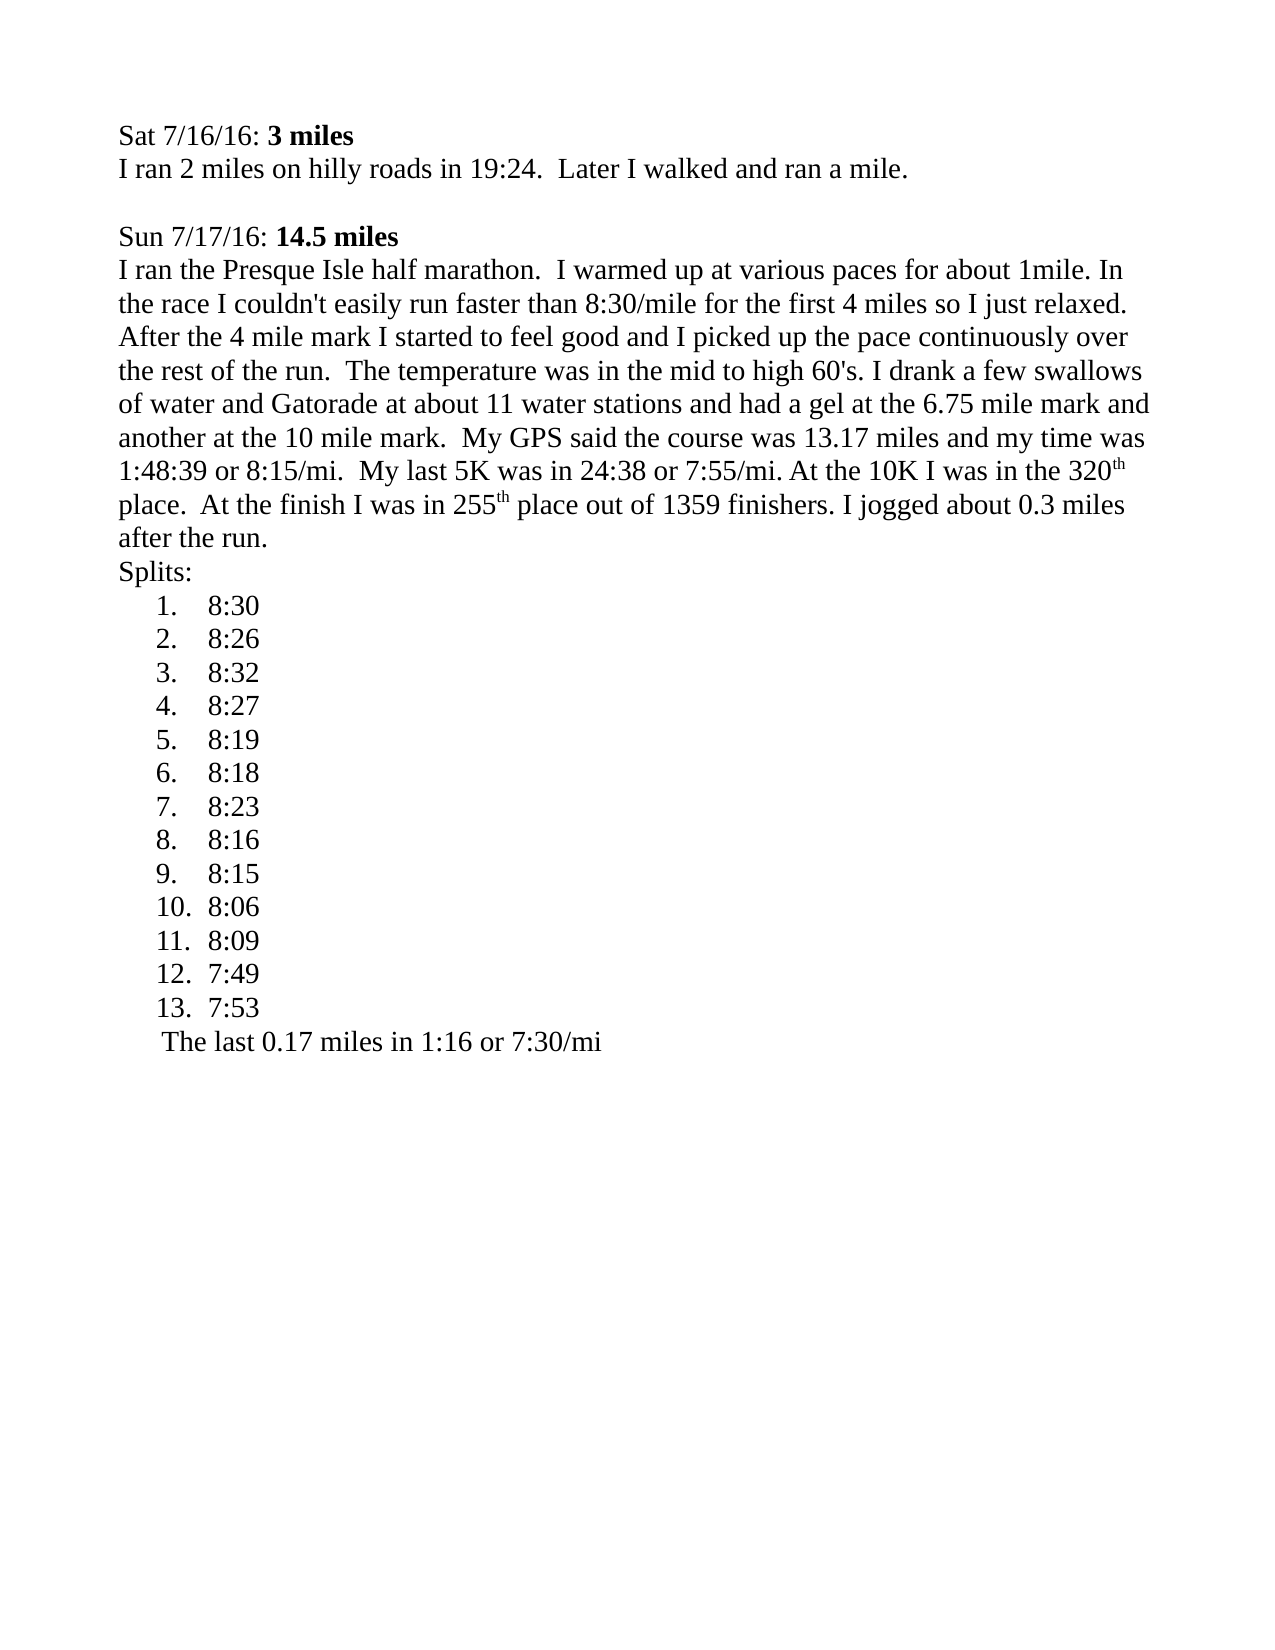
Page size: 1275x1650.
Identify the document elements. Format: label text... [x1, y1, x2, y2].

list 8:23 [156, 789, 1157, 822]
list 8:16 [156, 822, 1157, 856]
list 8:15 [156, 856, 1157, 889]
text The last 0.17 miles in 1:16 or 7:30/mi [118, 1024, 1157, 1057]
list 8:18 [156, 755, 1157, 789]
list 7:53 [156, 990, 1157, 1024]
list 8:27 [156, 688, 1157, 722]
text I ran the Presque Isle half marathon. I warmed up at various paces for about 1mile. In the race I couldn't easily run faster than 8:30/mile for the first 4 miles so I just relaxed. After the 4 mile mark I started to feel good and I picked up the pace continuously over the rest of the run. The temperature was in the mid to high 60's. I drank a few swallows of water and Gatorade at about 11 water stations and had a gel at the 6.75 mile mark and another at the 10 mile mark. My GPS said the course was 13.17 miles and my time was 1:48:39 or 8:15/mi. My last 5K was in 24:38 or 7:55/mi. At the 10K I was in the 320th place. At the finish I was in 255th place out of 1359 finishers. I jogged about 0.3 miles after the run. [118, 252, 1157, 554]
text Sun 7/17/16: 14.5 miles [118, 219, 1157, 252]
list 8:26 [156, 621, 1157, 655]
text Sat 7/16/16: 3 miles [118, 118, 1157, 152]
list 8:19 [156, 722, 1157, 755]
list 8:32 [156, 655, 1157, 688]
list 8:30 [156, 588, 1157, 621]
text Splits: [118, 554, 1157, 588]
list 7:49 [156, 957, 1157, 990]
list 8:09 [156, 923, 1157, 957]
text I ran 2 miles on hilly roads in 19:24. Later I walked and ran a mile. [118, 152, 1157, 185]
list 8:06 [156, 889, 1157, 923]
